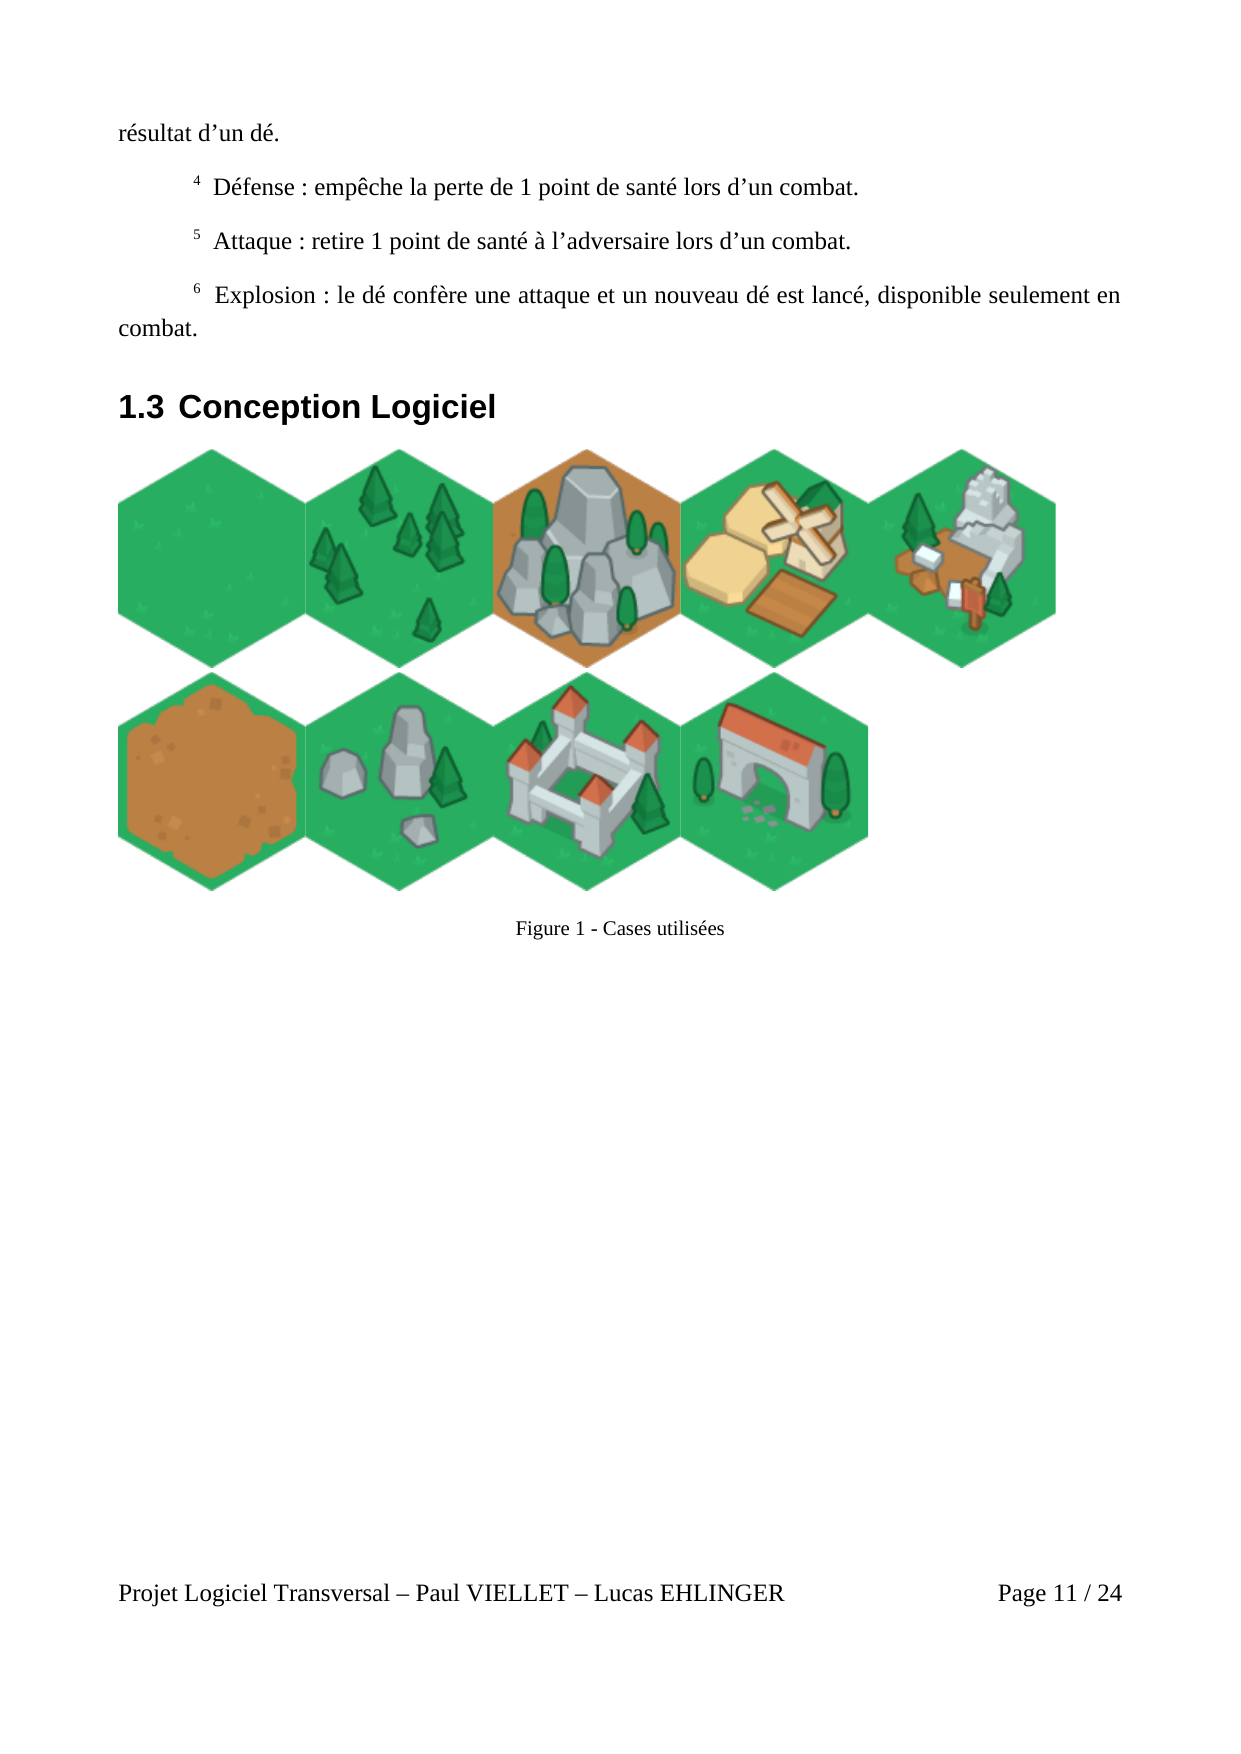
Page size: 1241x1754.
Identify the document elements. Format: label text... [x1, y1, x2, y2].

text 5 Attaque : retire 1 point de santé à l’adversaire lors d’un combat. [118, 226, 1122, 254]
text 6 Explosion : le dé confère une attaque et un nouveau dé est lancé, disponible seulement en combat. [118, 280, 1122, 341]
subtitle Conception Logiciel [118, 387, 1122, 426]
picture [118, 672, 869, 891]
text résultat d’un dé. [118, 118, 1122, 147]
text Figure 1 - Cases utilisées [118, 916, 1122, 940]
text 4 Défense : empêche la perte de 1 point de santé lors d’un combat. [118, 172, 1122, 201]
picture [118, 449, 1056, 668]
